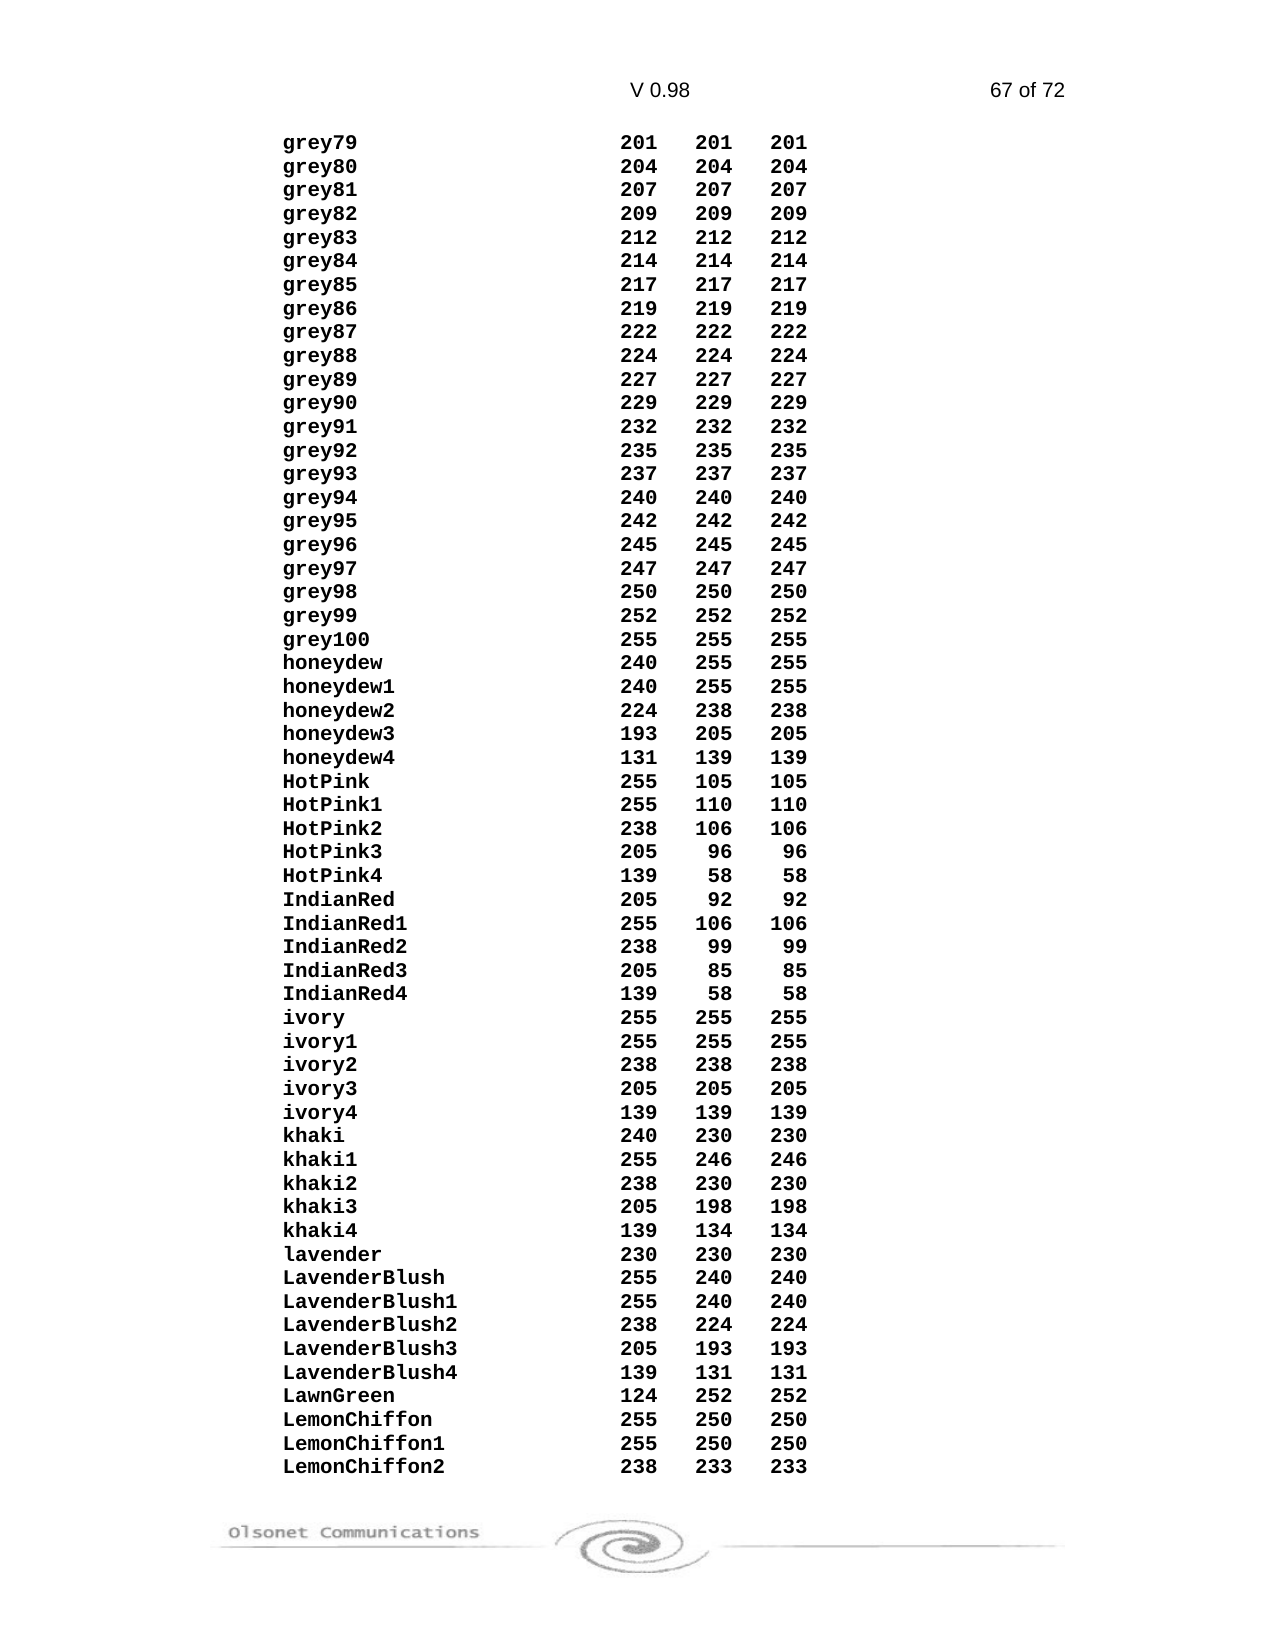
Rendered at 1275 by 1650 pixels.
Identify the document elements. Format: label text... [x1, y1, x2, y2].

text IndianRed3 205 85 85 [282, 960, 1065, 983]
text grey81 207 207 207 [282, 179, 1065, 203]
text grey96 245 245 245 [282, 534, 1065, 558]
text honeydew2 224 238 238 [282, 700, 1065, 723]
text honeydew4 131 139 139 [282, 747, 1065, 771]
text grey82 209 209 209 [282, 203, 1065, 227]
text LemonChiffon 255 250 250 [282, 1409, 1065, 1433]
text HotPink 255 105 105 [282, 771, 1065, 794]
text honeydew 240 255 255 [282, 652, 1065, 676]
text IndianRed1 255 106 106 [282, 912, 1065, 936]
text grey92 235 235 235 [282, 439, 1065, 463]
text grey84 214 214 214 [282, 250, 1065, 274]
text khaki3 205 198 198 [282, 1196, 1065, 1220]
text honeydew1 240 255 255 [282, 676, 1065, 700]
text khaki 240 230 230 [282, 1125, 1065, 1149]
text ivory1 255 255 255 [282, 1031, 1065, 1054]
text ivory 255 255 255 [282, 1007, 1065, 1031]
text LemonChiffon1 255 250 250 [282, 1433, 1065, 1456]
text LavenderBlush3 205 193 193 [282, 1338, 1065, 1362]
text khaki4 139 134 134 [282, 1220, 1065, 1243]
text grey94 240 240 240 [282, 487, 1065, 511]
text grey97 247 247 247 [282, 558, 1065, 581]
text grey83 212 212 212 [282, 227, 1065, 250]
text ivory4 139 139 139 [282, 1102, 1065, 1125]
text grey88 224 224 224 [282, 345, 1065, 369]
text grey98 250 250 250 [282, 581, 1065, 605]
text HotPink3 205 96 96 [282, 842, 1065, 865]
text grey99 252 252 252 [282, 605, 1065, 629]
text grey91 232 232 232 [282, 416, 1065, 439]
picture [210, 1504, 1065, 1596]
text grey95 242 242 242 [282, 511, 1065, 534]
text LavenderBlush 255 240 240 [282, 1267, 1065, 1291]
text LawnGreen 124 252 252 [282, 1385, 1065, 1409]
text LavenderBlush2 238 224 224 [282, 1314, 1065, 1338]
text grey86 219 219 219 [282, 298, 1065, 321]
text LavenderBlush1 255 240 240 [282, 1291, 1065, 1314]
text grey90 229 229 229 [282, 392, 1065, 416]
text lavender 230 230 230 [282, 1243, 1065, 1267]
text HotPink4 139 58 58 [282, 865, 1065, 889]
text grey80 204 204 204 [282, 156, 1065, 179]
text honeydew3 193 205 205 [282, 723, 1065, 747]
text grey89 227 227 227 [282, 369, 1065, 392]
text IndianRed2 238 99 99 [282, 936, 1065, 960]
text grey93 237 237 237 [282, 463, 1065, 487]
text grey79 201 201 201 [282, 132, 1065, 156]
text HotPink1 255 110 110 [282, 794, 1065, 818]
text ivory3 205 205 205 [282, 1078, 1065, 1102]
text grey85 217 217 217 [282, 274, 1065, 298]
text khaki2 238 230 230 [282, 1173, 1065, 1196]
text grey100 255 255 255 [282, 629, 1065, 652]
text grey87 222 222 222 [282, 321, 1065, 345]
text khaki1 255 246 246 [282, 1149, 1065, 1173]
text ivory2 238 238 238 [282, 1054, 1065, 1078]
text LavenderBlush4 139 131 131 [282, 1362, 1065, 1385]
text IndianRed4 139 58 58 [282, 983, 1065, 1007]
text LemonChiffon2 238 233 233 [282, 1456, 1065, 1480]
text HotPink2 238 106 106 [282, 818, 1065, 842]
text IndianRed 205 92 92 [282, 889, 1065, 912]
